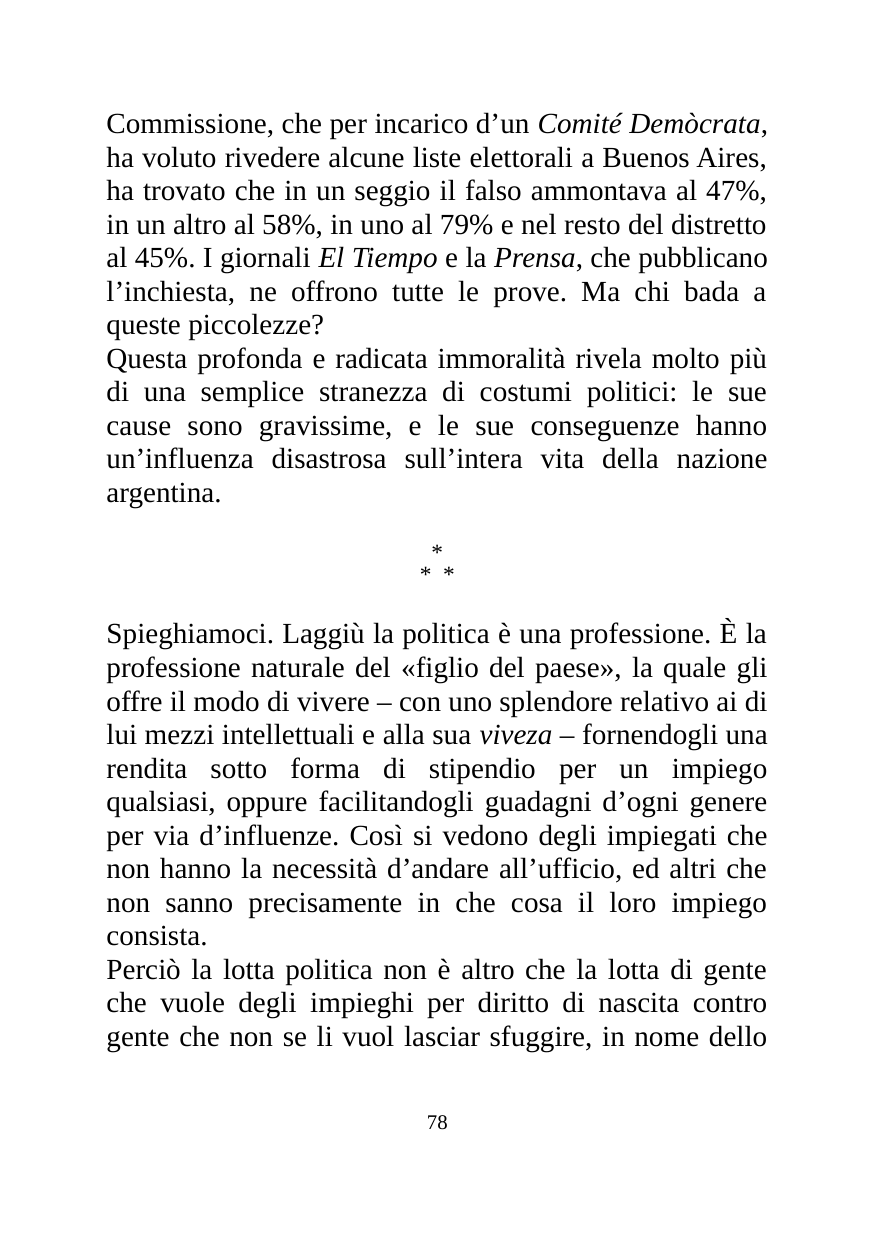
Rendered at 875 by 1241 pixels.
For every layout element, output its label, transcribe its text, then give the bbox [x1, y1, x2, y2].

text Questa profonda e radicata immoralità rivela molto più di una semplice stranezza di costumi politici: le sue cause sono gravissime, e le sue conseguenze hanno un’influenza disastrosa sull’intera vita della nazione argentina. [106, 341, 768, 509]
text Perciò la lotta politica non è altro che la lotta di gente che vuole degli impieghi per diritto di nascita contro gente che non se li vuol lasciar sfuggire, in nome dello [106, 952, 768, 1053]
text *** [106, 538, 768, 587]
text Spieghiamoci. Laggiù la politica è una professione. È la professione naturale del «figlio del paese», la quale gli offre il modo di vivere – con uno splendore relativo ai di lui mezzi intellettuali e alla sua viveza – fornendogli una rendita sotto forma di stipendio per un impiego qualsiasi, oppure facilitandogli guadagni d’ogni genere per via d’influenze. Così si vedono degli impiegati che non hanno la necessità d’andare all’ufficio, ed altri che non sanno precisamente in che cosa il loro impiego consista. [106, 617, 768, 952]
text Commissione, che per incarico d’un Comité Demòcrata, ha voluto rivedere alcune liste elettorali a Buenos Aires, ha trovato che in un seggio il falso ammontava al 47%, in un altro al 58%, in uno al 79% e nel resto del distretto al 45%. I giornali El Tiempo e la Prensa, che pubblicano l’inchiesta, ne offrono tutte le prove. Ma chi bada a queste piccolezze? [106, 106, 768, 341]
